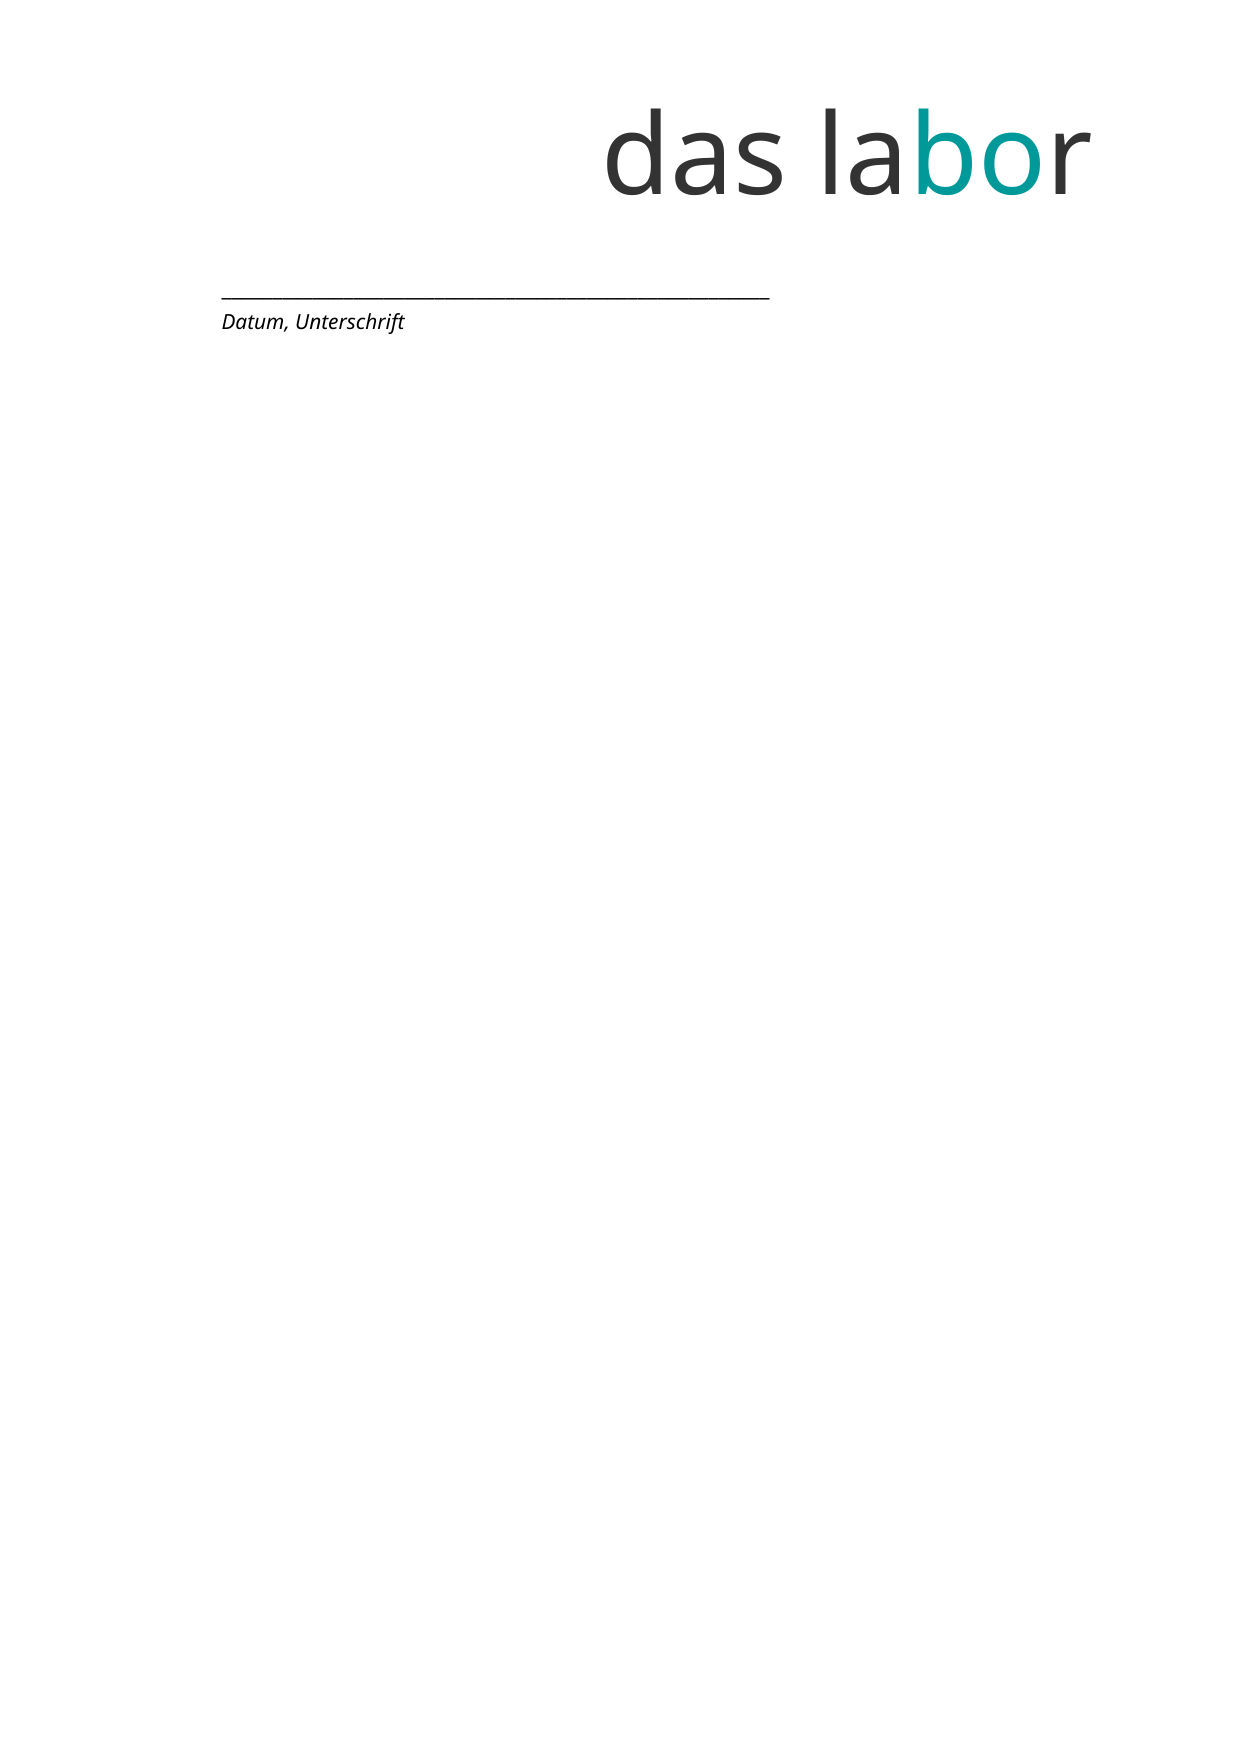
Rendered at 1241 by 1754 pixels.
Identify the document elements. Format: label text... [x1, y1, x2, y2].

text ______________________________________________________ Datum, Unterschrift [148, 272, 1093, 336]
